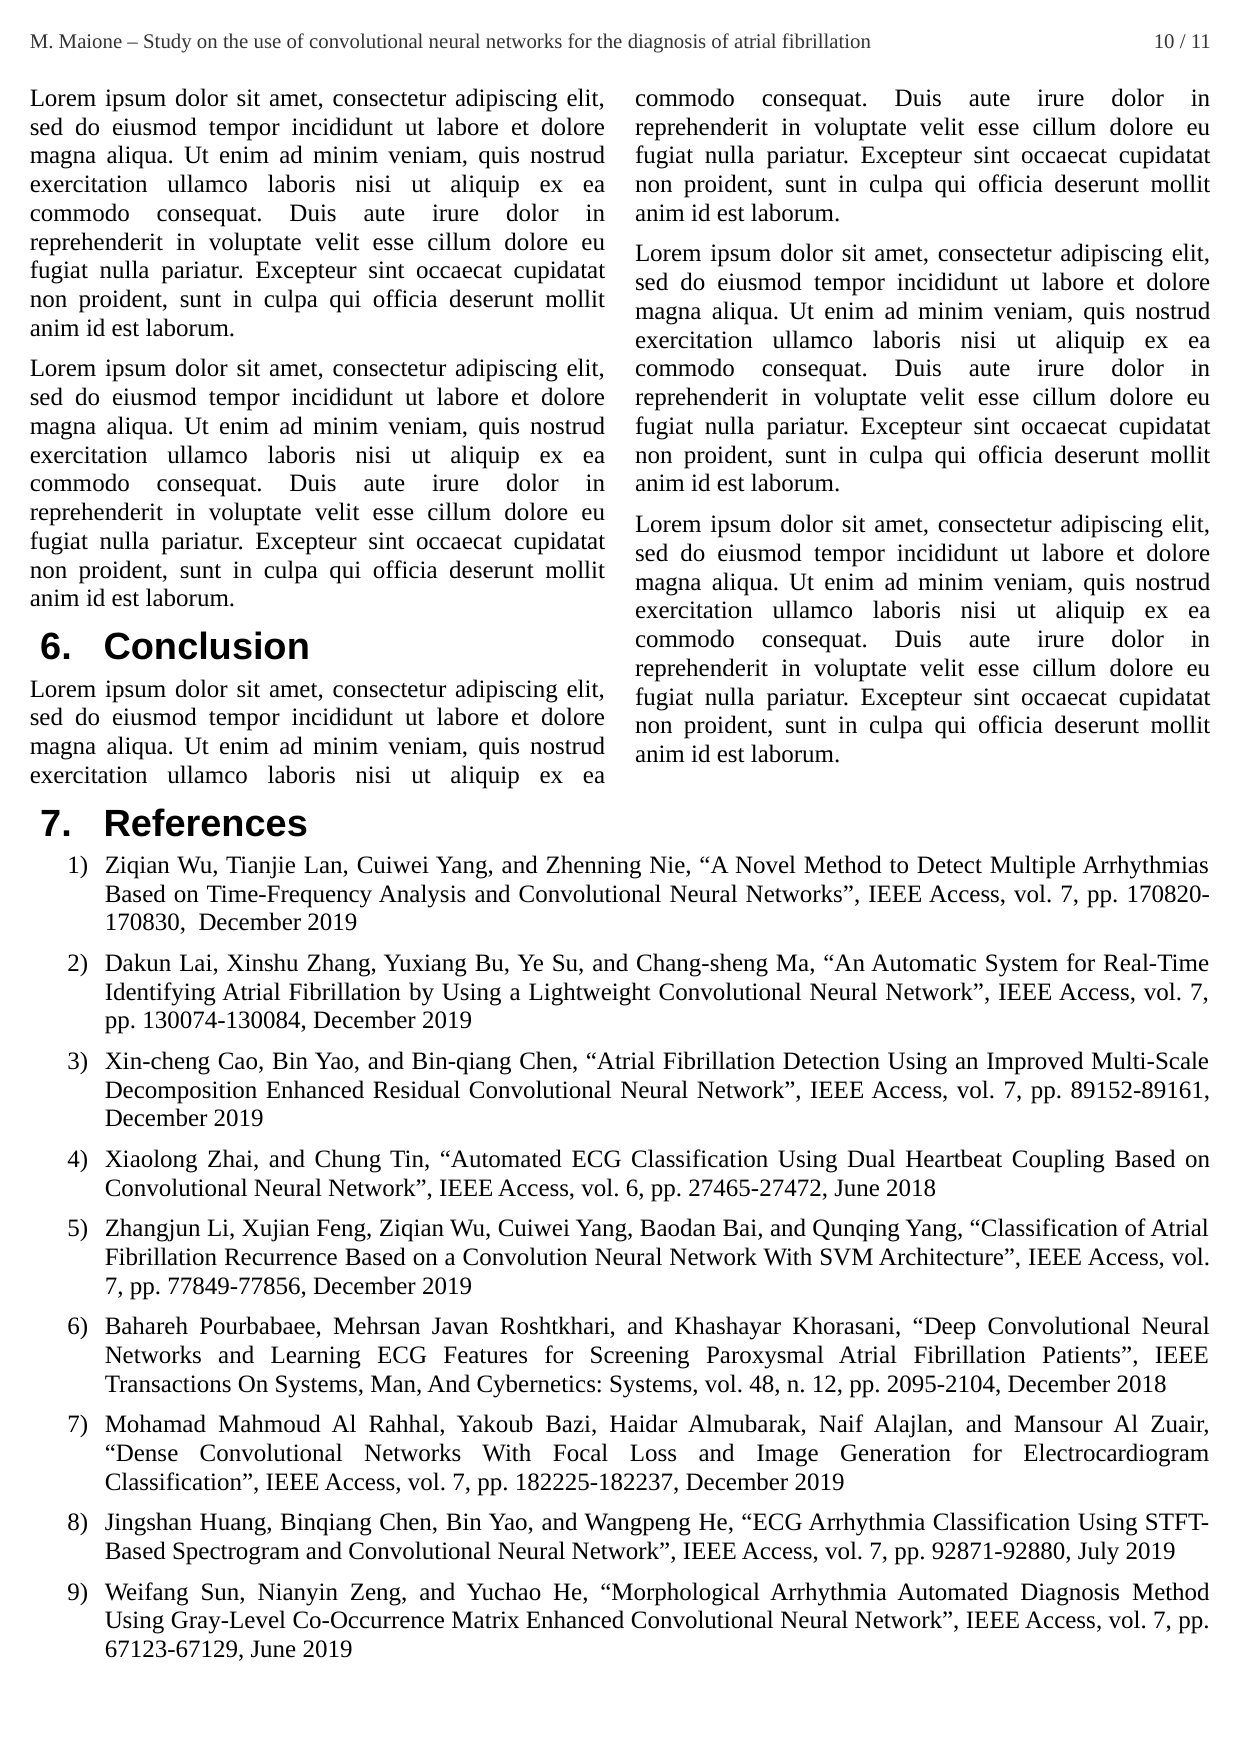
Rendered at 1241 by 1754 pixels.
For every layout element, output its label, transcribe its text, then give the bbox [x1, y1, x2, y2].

list Xin-cheng Cao, Bin Yao, and Bin-qiang Chen, “Atrial Fibrillation Detection Using an Improved Multi-Scale Decomposition Enhanced Residual Convolutional Neural Network”, IEEE Access, vol. 7, pp. 89152-89161, December 2019 [67, 1046, 1211, 1132]
list Xiaolong Zhai, and Chung Tin, “Automated ECG Classification Using Dual Heartbeat Coupling Based on Convolutional Neural Network”, IEEE Access, vol. 6, pp. 27465-27472, June 2018 [67, 1144, 1211, 1202]
text Lorem ipsum dolor sit amet, consectetur adipiscing elit, sed do eiusmod tempor incididunt ut labore et dolore magna aliqua. Ut enim ad minim veniam, quis nostrud exercitation ullamco laboris nisi ut aliquip ex ea [29, 674, 605, 789]
list Dakun Lai, Xinshu Zhang, Yuxiang Bu, Ye Su, and Chang-sheng Ma, “An Automatic System for Real-Time Identifying Atrial Fibrillation by Using a Lightweight Convolutional Neural Network”, IEEE Access, vol. 7, pp. 130074-130084, December 2019 [67, 948, 1211, 1034]
subtitle References [29, 800, 1211, 844]
text commodo consequat. Duis aute irure dolor in reprehenderit in voluptate velit esse cillum dolore eu fugiat nulla pariatur. Excepteur sint occaecat cupidatat non proident, sunt in culpa qui officia deserunt mollit anim id est laborum. [635, 83, 1211, 227]
list Zhangjun Li, Xujian Feng, Ziqian Wu, Cuiwei Yang, Baodan Bai, and Qunqing Yang, “Classification of Atrial Fibrillation Recurrence Based on a Convolution Neural Network With SVM Architecture”, IEEE Access, vol. 7, pp. 77849-77856, December 2019 [67, 1213, 1211, 1299]
list Ziqian Wu, Tianjie Lan, Cuiwei Yang, and Zhenning Nie, “A Novel Method to Detect Multiple Arrhythmias Based on Time-Frequency Analysis and Convolutional Neural Networks”, IEEE Access, vol. 7, pp. 170820-170830, December 2019 [67, 850, 1211, 936]
text Lorem ipsum dolor sit amet, consectetur adipiscing elit, sed do eiusmod tempor incididunt ut labore et dolore magna aliqua. Ut enim ad minim veniam, quis nostrud exercitation ullamco laboris nisi ut aliquip ex ea commodo consequat. Duis aute irure dolor in reprehenderit in voluptate velit esse cillum dolore eu fugiat nulla pariatur. Excepteur sint occaecat cupidatat non proident, sunt in culpa qui officia deserunt mollit anim id est laborum. [29, 353, 605, 612]
list Bahareh Pourbabaee, Mehrsan Javan Roshtkhari, and Khashayar Khorasani, “Deep Convolutional Neural Networks and Learning ECG Features for Screening Paroxysmal Atrial Fibrillation Patients”, IEEE Transactions On Systems, Man, And Cybernetics: Systems, vol. 48, n. 12, pp. 2095-2104, December 2018 [67, 1311, 1211, 1398]
text Lorem ipsum dolor sit amet, consectetur adipiscing elit, sed do eiusmod tempor incididunt ut labore et dolore magna aliqua. Ut enim ad minim veniam, quis nostrud exercitation ullamco laboris nisi ut aliquip ex ea commodo consequat. Duis aute irure dolor in reprehenderit in voluptate velit esse cillum dolore eu fugiat nulla pariatur. Excepteur sint occaecat cupidatat non proident, sunt in culpa qui officia deserunt mollit anim id est laborum. [29, 83, 605, 342]
list Jingshan Huang, Binqiang Chen, Bin Yao, and Wangpeng He, “ECG Arrhythmia Classification Using STFT-Based Spectrogram and Convolutional Neural Network”, IEEE Access, vol. 7, pp. 92871-92880, July 2019 [67, 1507, 1211, 1565]
text Lorem ipsum dolor sit amet, consectetur adipiscing elit, sed do eiusmod tempor incididunt ut labore et dolore magna aliqua. Ut enim ad minim veniam, quis nostrud exercitation ullamco laboris nisi ut aliquip ex ea commodo consequat. Duis aute irure dolor in reprehenderit in voluptate velit esse cillum dolore eu fugiat nulla pariatur. Excepteur sint occaecat cupidatat non proident, sunt in culpa qui officia deserunt mollit anim id est laborum. [635, 509, 1211, 768]
text Lorem ipsum dolor sit amet, consectetur adipiscing elit, sed do eiusmod tempor incididunt ut labore et dolore magna aliqua. Ut enim ad minim veniam, quis nostrud exercitation ullamco laboris nisi ut aliquip ex ea commodo consequat. Duis aute irure dolor in reprehenderit in voluptate velit esse cillum dolore eu fugiat nulla pariatur. Excepteur sint occaecat cupidatat non proident, sunt in culpa qui officia deserunt mollit anim id est laborum. [635, 238, 1211, 497]
list Mohamad Mahmoud Al Rahhal, Yakoub Bazi, Haidar Almubarak, Naif Alajlan, and Mansour Al Zuair, “Dense Convolutional Networks With Focal Loss and Image Generation for Electrocardiogram Classification”, IEEE Access, vol. 7, pp. 182225-182237, December 2019 [67, 1409, 1211, 1496]
list Weifang Sun, Nianyin Zeng, and Yuchao He, “Morphological Arrhythmia Automated Diagnosis Method Using Gray-Level Co-Occurrence Matrix Enhanced Convolutional Neural Network”, IEEE Access, vol. 7, pp. 67123-67129, June 2019 [67, 1577, 1211, 1663]
subtitle Conclusion [29, 624, 605, 668]
